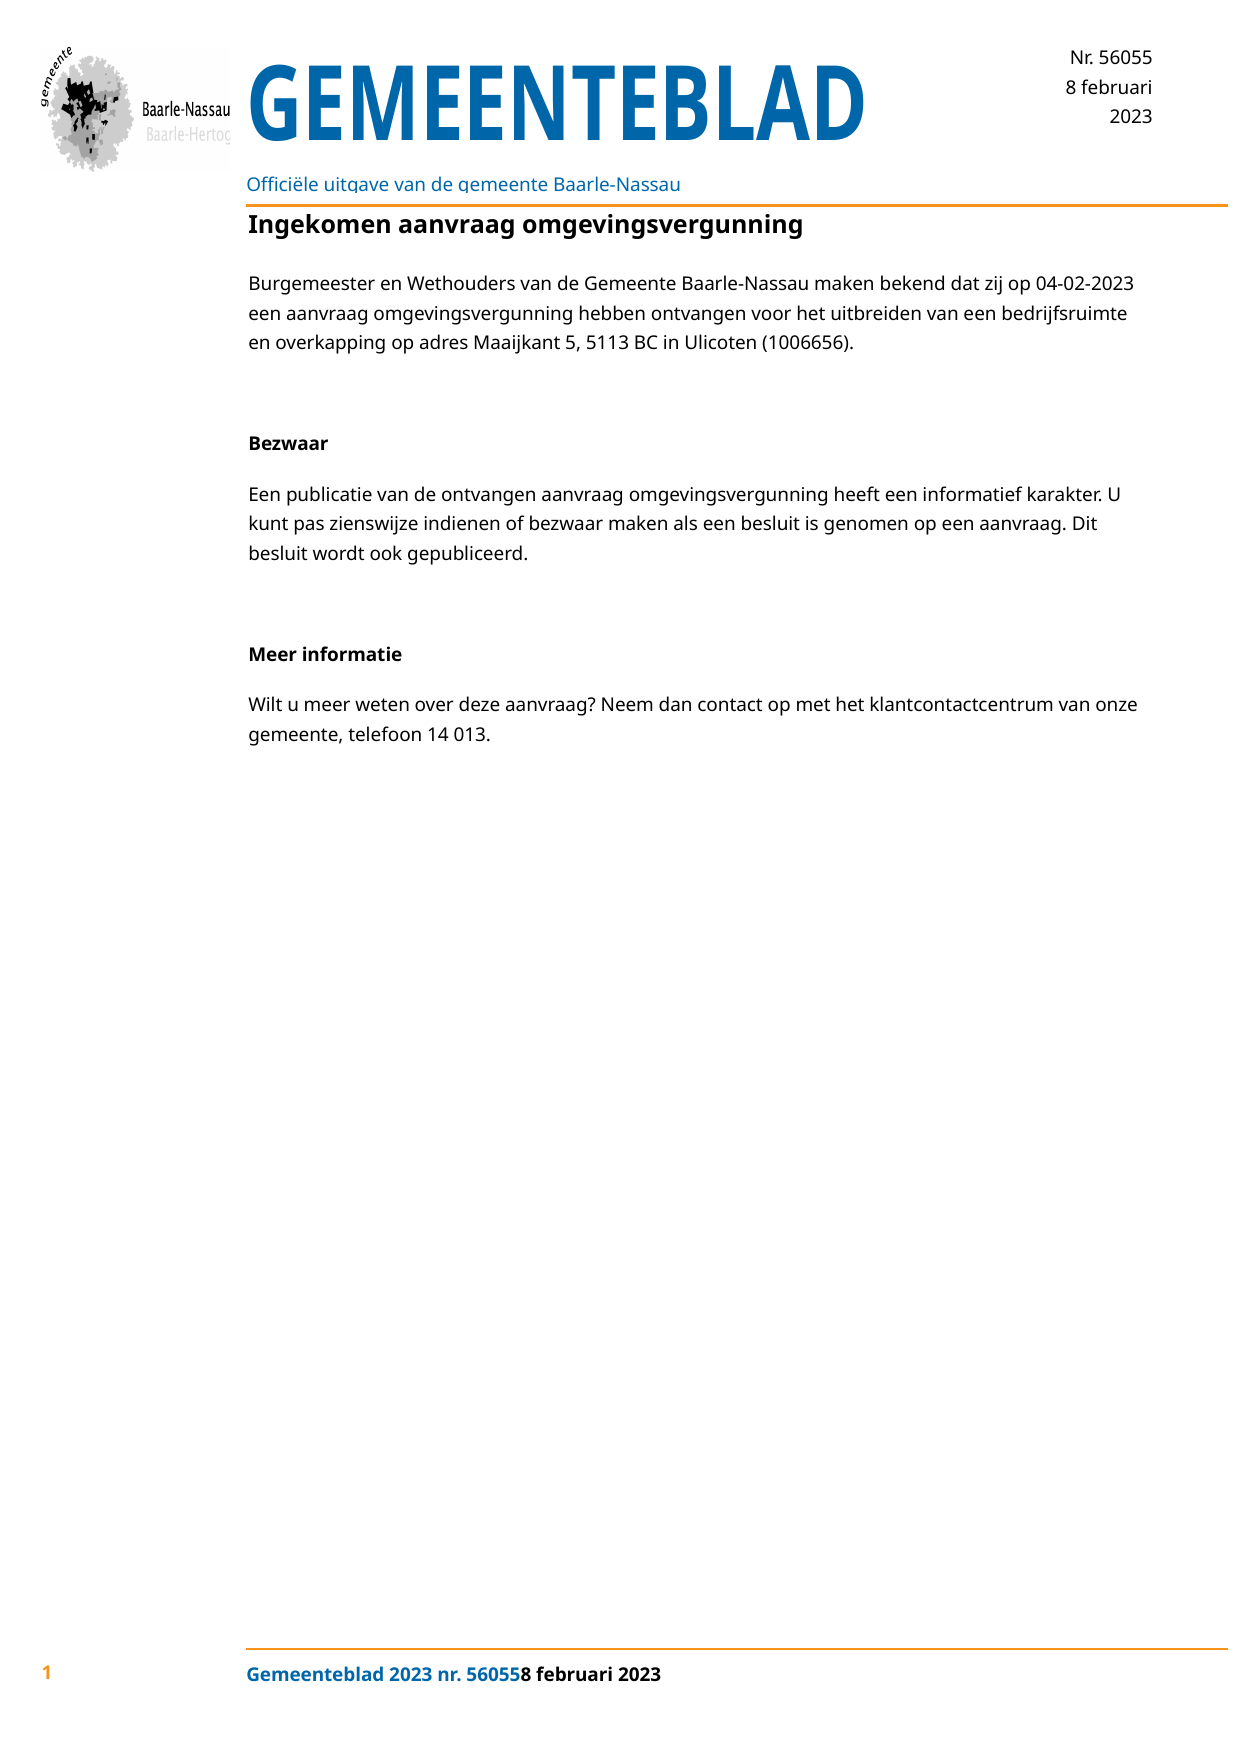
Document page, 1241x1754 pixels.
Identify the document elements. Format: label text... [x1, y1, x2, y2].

picture [41, 47, 231, 172]
text Burgemeester en Wethouders van de Gemeente Baarle-Nassau maken bekend dat zij op 04-02-2023 een aanvraag omgevingsvergunning hebben ontvangen voor het uitbreiden van een bedrijfsruimte en overkapping op adres Maaijkant 5, 5113 BC in Ulicoten (1006656). [248, 270, 1152, 355]
text Bezwaar [248, 430, 1152, 456]
text Een publicatie van de ontvangen aanvraag omgevingsvergunning heeft een informatief karakter. U kunt pas zienswijze indienen of bezwaar maken als een besluit is genomen op een aanvraag. Dit besluit wordt ook gepubliceerd. [248, 481, 1152, 566]
text Ingekomen aanvraag omgevingsvergunning [248, 207, 1152, 241]
text Meer informatie [248, 641, 1152, 666]
text Wilt u meer weten over deze aanvraag? Neem dan contact op met het klantcontactcentrum van onze gemeente, telefoon 14 013. [248, 691, 1152, 746]
